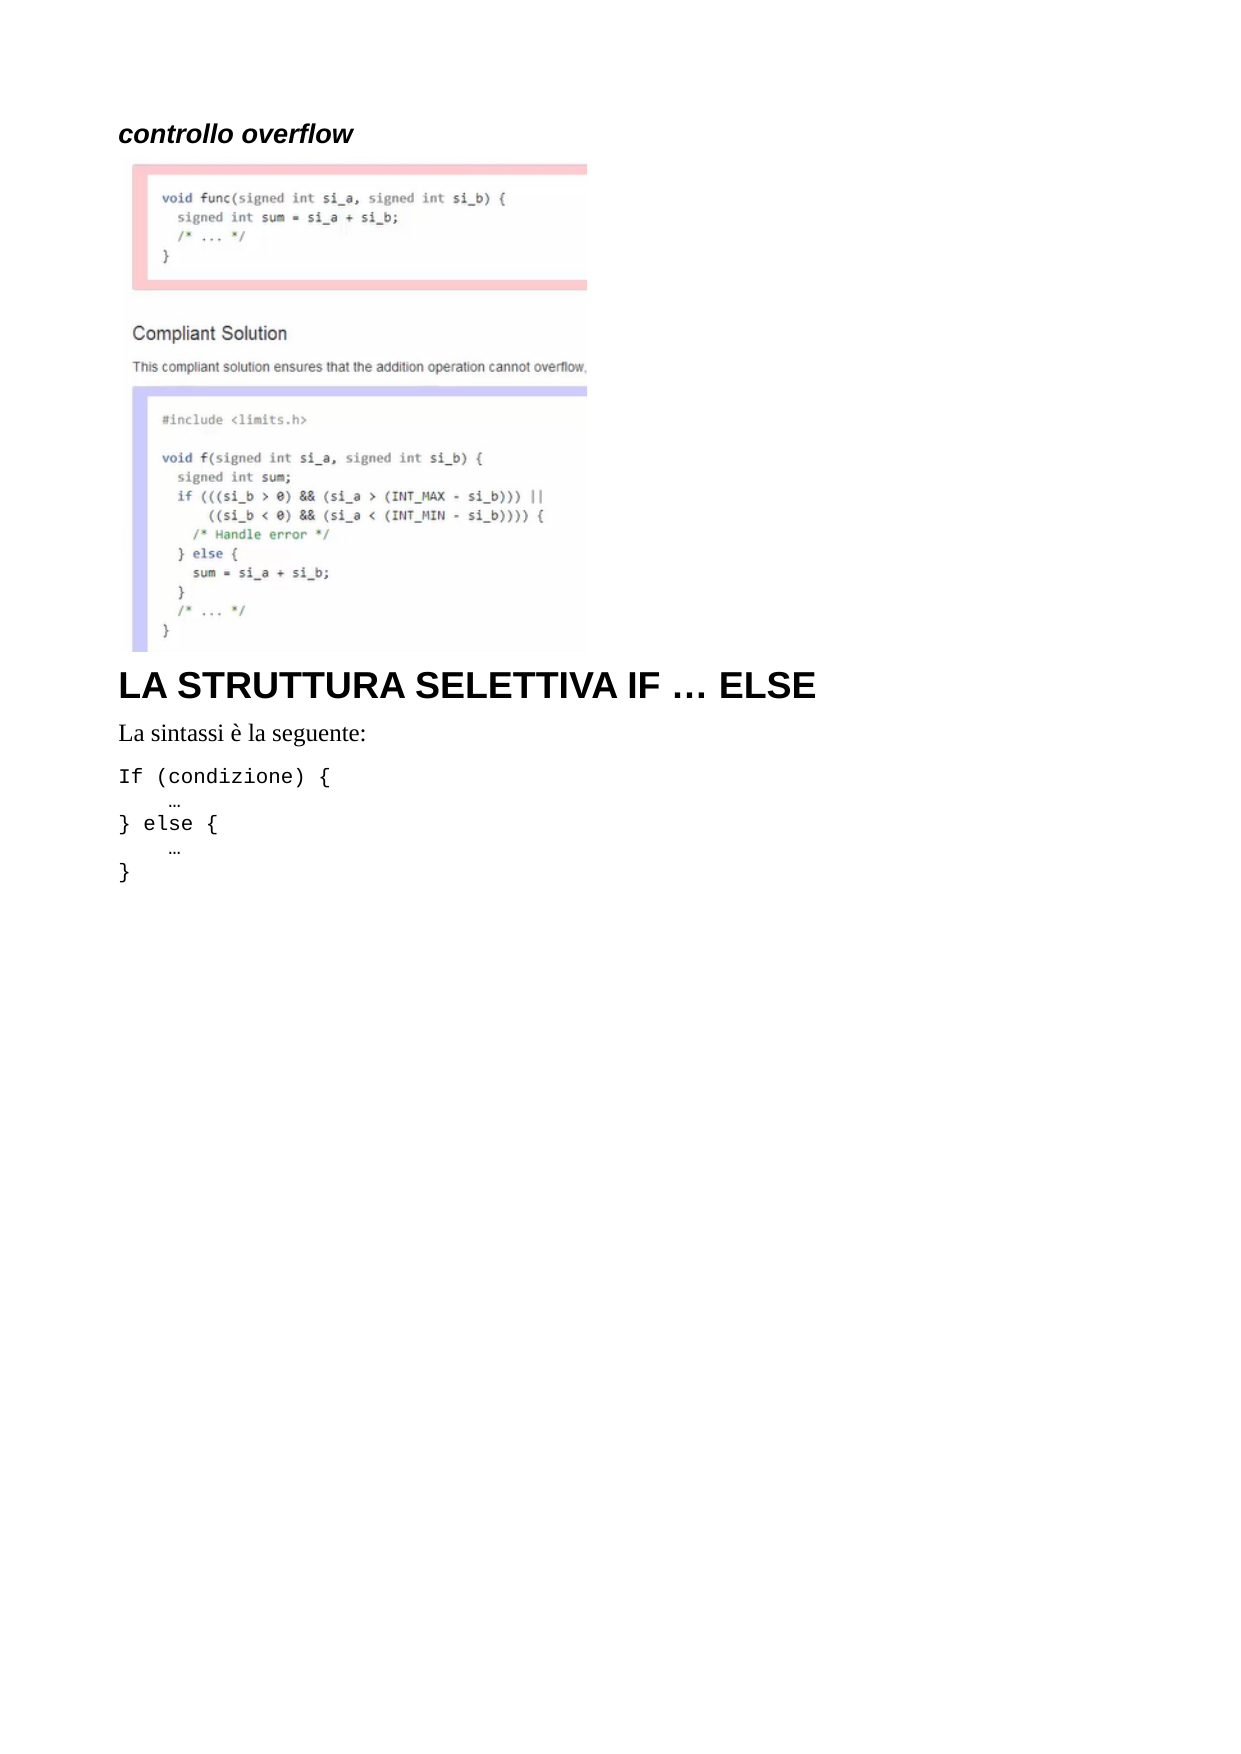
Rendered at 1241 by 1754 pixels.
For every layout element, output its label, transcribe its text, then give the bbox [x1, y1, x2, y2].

picture [122, 156, 588, 652]
text … [118, 790, 1122, 813]
subtitle LA STRUTTURA SELETTIVA IF … ELSE [118, 663, 1122, 706]
text … [118, 837, 1122, 861]
subtitle controllo overflow [118, 118, 1122, 149]
text } [118, 861, 1122, 884]
text } else { [118, 813, 1122, 837]
text If (condizione) { [118, 766, 1122, 790]
text La sintassi è la seguente: [118, 718, 1122, 747]
